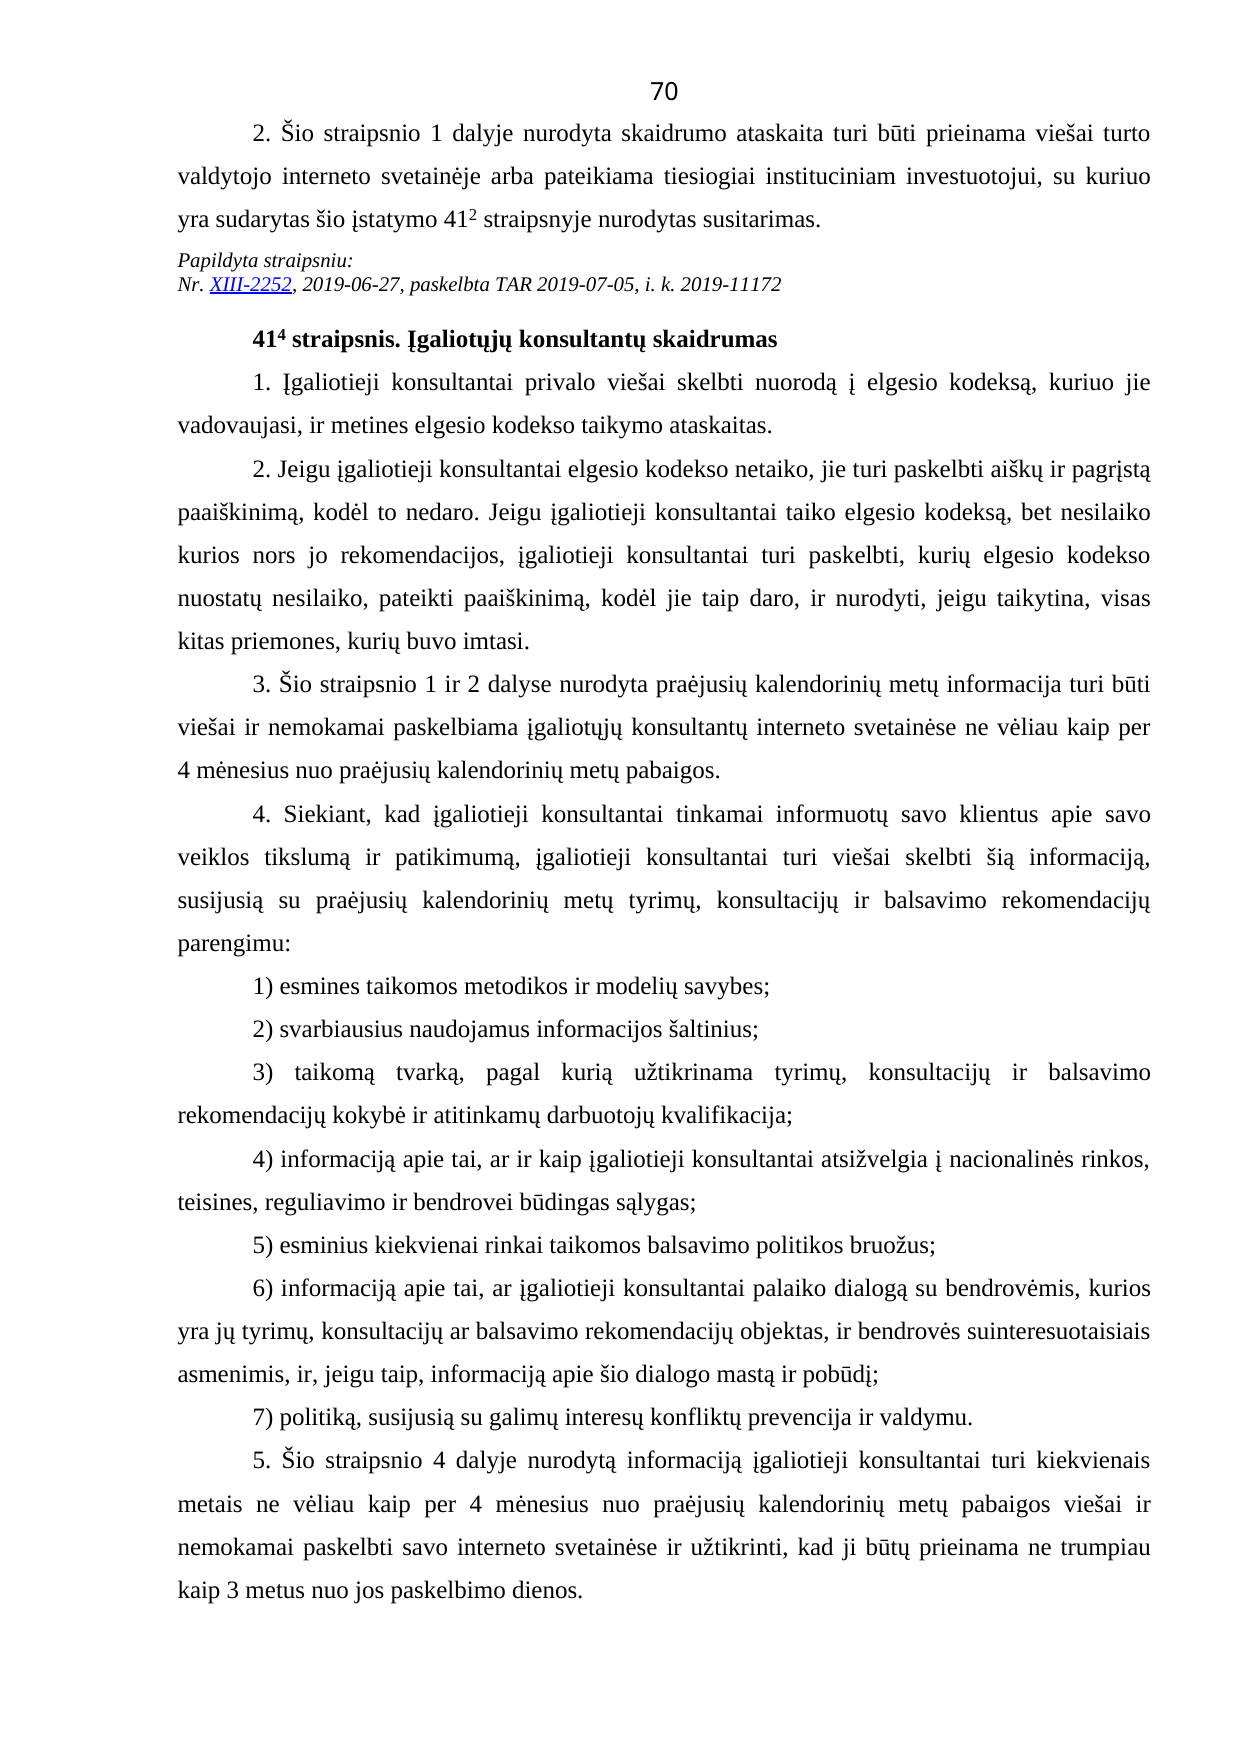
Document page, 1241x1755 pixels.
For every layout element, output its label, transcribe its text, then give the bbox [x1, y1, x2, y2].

text 2. Jeigu įgaliotieji konsultantai elgesio kodekso netaiko, jie turi paskelbti aiškų ir pagrįstą paaiškinimą, kodėl to nedaro. Jeigu įgaliotieji konsultantai taiko elgesio kodeksą, bet nesilaiko kurios nors jo rekomendacijos, įgaliotieji konsultantai turi paskelbti, kurių elgesio kodekso nuostatų nesilaiko, pateikti paaiškinimą, kodėl jie taip daro, ir nurodyti, jeigu taikytina, visas kitas priemones, kurių buvo imtasi. [177, 454, 1152, 655]
text 4) informaciją apie tai, ar ir kaip įgaliotieji konsultantai atsižvelgia į nacionalinės rinkos, teisines, reguliavimo ir bendrovei būdingas sąlygas; [177, 1144, 1152, 1216]
text 6) informaciją apie tai, ar įgaliotieji konsultantai palaiko dialogą su bendrovėmis, kurios yra jų tyrimų, konsultacijų ar balsavimo rekomendacijų objektas, ir bendrovės suinteresuotaisiais asmenimis, ir, jeigu taip, informaciją apie šio dialogo mastą ir pobūdį; [177, 1273, 1152, 1388]
text 3. Šio straipsnio 1 ir 2 dalyse nurodyta praėjusių kalendorinių metų informacija turi būti viešai ir nemokamai paskelbiama įgaliotųjų konsultantų interneto svetainėse ne vėliau kaip per 4 mėnesius nuo praėjusių kalendorinių metų pabaigos. [177, 669, 1152, 784]
text 2. Šio straipsnio 1 dalyje nurodyta skaidrumo ataskaita turi būti prieinama viešai turto valdytojo interneto svetainėje arba pateikiama tiesiogiai instituciniam investuotojui, su kuriuo yra sudarytas šio įstatymo 412 straipsnyje nurodytas susitarimas. [177, 118, 1152, 233]
text Nr. XIII-2252, 2019-06-27, paskelbta TAR 2019-07-05, i. k. 2019-11172 [177, 272, 1152, 296]
text 7) politiką, susijusią su galimų interesų konfliktų prevencija ir valdymu. [177, 1402, 1152, 1431]
text 5. Šio straipsnio 4 dalyje nurodytą informaciją įgaliotieji konsultantai turi kiekvienais metais ne vėliau kaip per 4 mėnesius nuo praėjusių kalendorinių metų pabaigos viešai ir nemokamai paskelbti savo interneto svetainėse ir užtikrinti, kad ji būtų prieinama ne trumpiau kaip 3 metus nuo jos paskelbimo dienos. [177, 1446, 1152, 1604]
text 3) taikomą tvarką, pagal kurią užtikrinama tyrimų, konsultacijų ir balsavimo rekomendacijų kokybė ir atitinkamų darbuotojų kvalifikacija; [177, 1057, 1152, 1129]
text 5) esminius kiekvienai rinkai taikomos balsavimo politikos bruožus; [177, 1230, 1152, 1259]
text 4. Siekiant, kad įgaliotieji konsultantai tinkamai informuotų savo klientus apie savo veiklos tikslumą ir patikimumą, įgaliotieji konsultantai turi viešai skelbti šią informaciją, susijusią su praėjusių kalendorinių metų tyrimų, konsultacijų ir balsavimo rekomendacijų parengimu: [177, 799, 1152, 957]
text 1) esmines taikomos metodikos ir modelių savybes; [177, 971, 1152, 1000]
text 1. Įgaliotieji konsultantai privalo viešai skelbti nuorodą į elgesio kodeksą, kuriuo jie vadovaujasi, ir metines elgesio kodekso taikymo ataskaitas. [177, 367, 1152, 439]
text Papildyta straipsniu: [177, 247, 1152, 272]
text 2) svarbiausius naudojamus informacijos šaltinius; [177, 1014, 1152, 1043]
text 414 straipsnis. Įgaliotųjų konsultantų skaidrumas [177, 324, 1152, 353]
